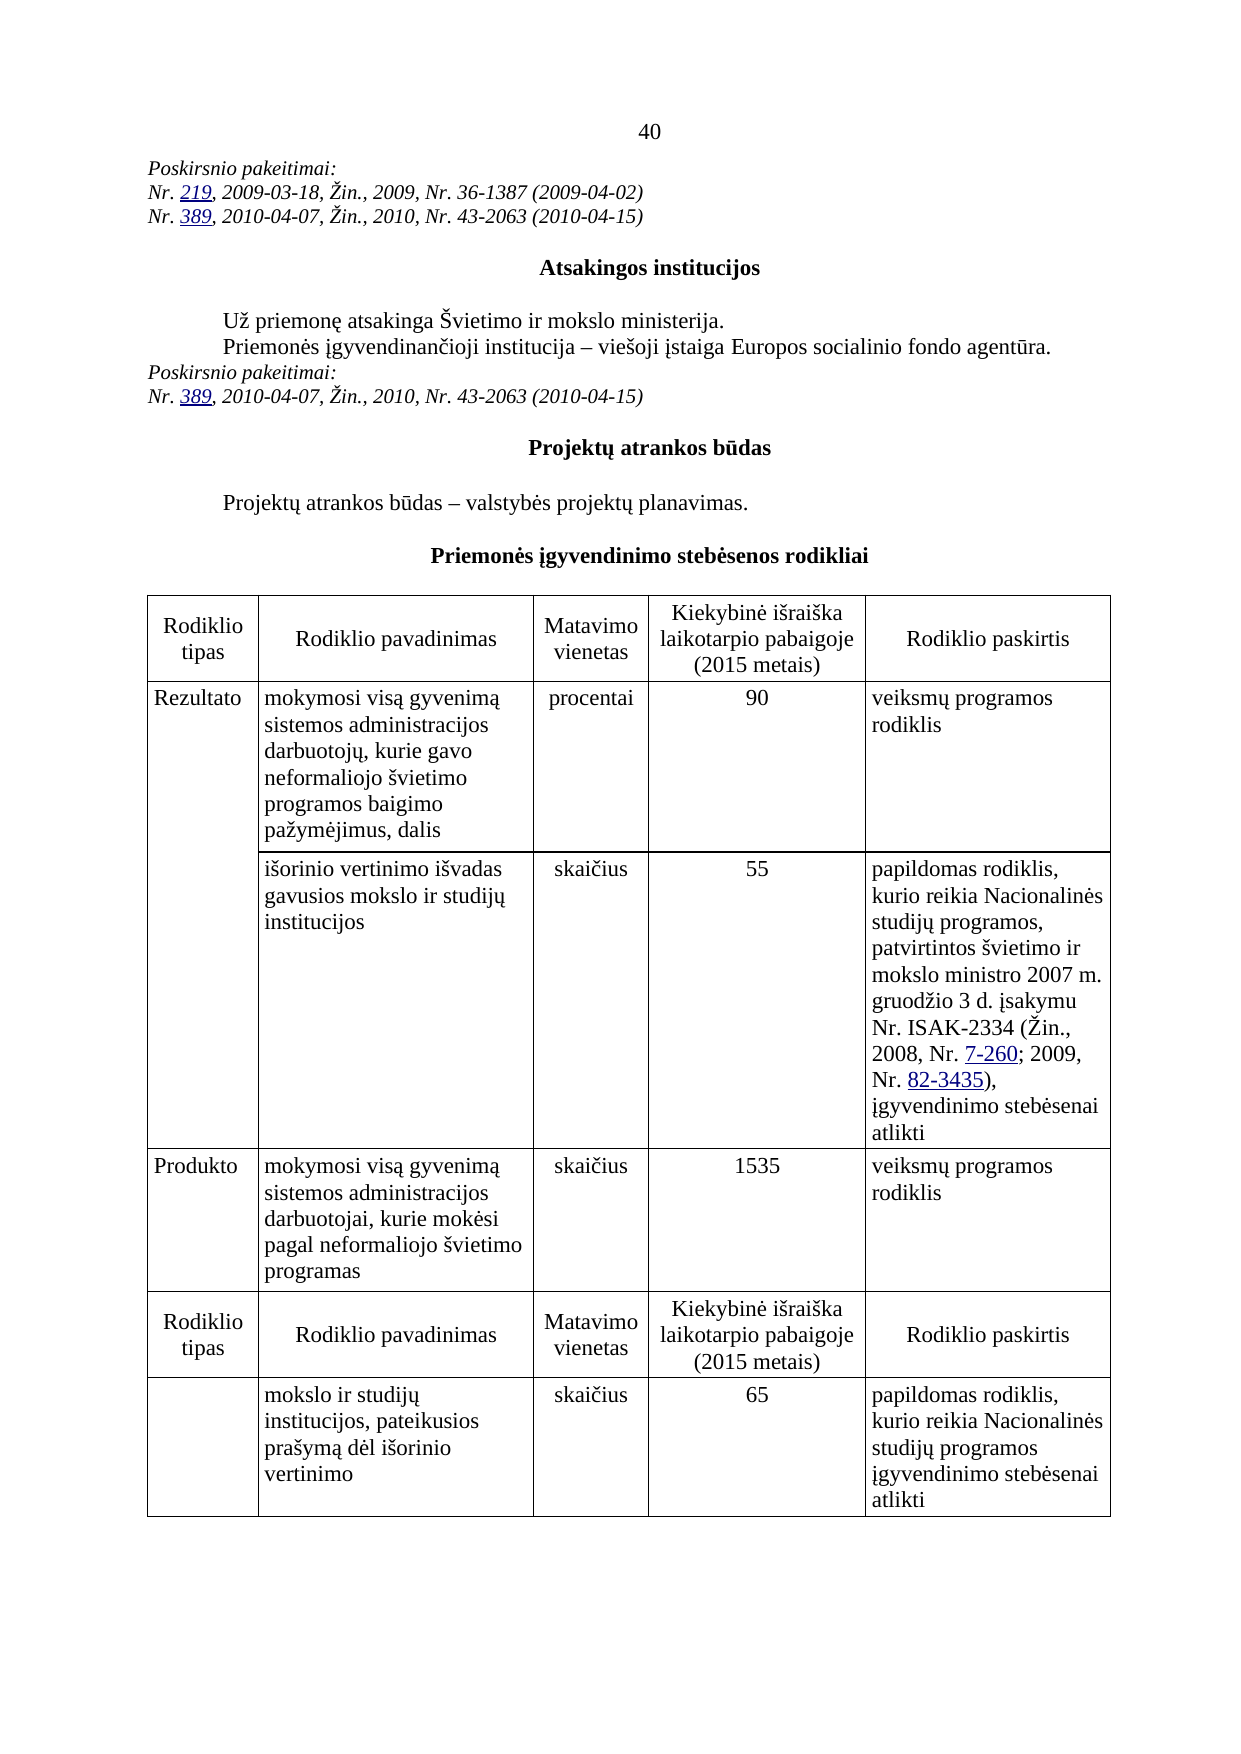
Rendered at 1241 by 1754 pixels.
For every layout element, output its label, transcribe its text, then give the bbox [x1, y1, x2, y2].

table_cell papildomas rodiklis, kurio reikia Nacionalinės studijų programos, patvirtintos švietimo ir mokslo ministro 2007 m. gruodžio 3 d. įsakymu Nr. ISAK-2334 (Žin., 2008, Nr. 7-260; 2009, Nr. 82-3435), įgyvendinimo stebėsenai atlikti [866, 853, 1110, 1148]
table_cell skaičius [534, 1149, 648, 1291]
table_cell Produkto [148, 1149, 258, 1291]
table_cell mokymosi visą gyvenimą sistemos administracijos darbuotojų, kurie gavo neformaliojo švietimo programos baigimo pažymėjimus, dalis [259, 682, 533, 851]
table_cell procentai [534, 682, 648, 851]
text Nr. 389, 2010-04-07, Žin., 2010, Nr. 43-2063 (2010-04-15) [148, 204, 1152, 228]
text Nr. 219, 2009-03-18, Žin., 2009, Nr. 36-1387 (2009-04-02) [148, 180, 1152, 204]
text Poskirsnio pakeitimai: [148, 359, 1152, 384]
table_cell Rodiklio pavadinimas [259, 1292, 533, 1377]
table_cell papildomas rodiklis, kurio reikia Nacionalinės studijų programos įgyvendinimo stebėsenai atlikti [866, 1378, 1110, 1516]
text Priemonės įgyvendinančioji institucija – viešoji įstaiga Europos socialinio fondo agentūra. [148, 333, 1152, 359]
table_cell Kiekybinė išraiška laikotarpio pabaigoje (2015 metais) [649, 1292, 865, 1377]
table_cell 1535 [649, 1149, 865, 1291]
table_cell 65 [649, 1378, 865, 1516]
table_cell Matavimo vienetas [534, 1292, 648, 1377]
table_cell Rodiklio tipas [148, 1292, 258, 1377]
table_header Rodiklio pavadinimas [259, 596, 533, 681]
table_header Kiekybinė išraiška laikotarpio pabaigoje (2015 metais) [649, 596, 865, 681]
table_cell skaičius [534, 1378, 648, 1516]
table_header Rodiklio paskirtis [866, 596, 1110, 681]
table_header Rodiklio tipas [148, 596, 258, 681]
text Poskirsnio pakeitimai: [148, 156, 1152, 180]
text Projektų atrankos būdas – valstybės projektų planavimas. [185, 489, 1152, 516]
table_cell [148, 1378, 258, 1516]
table_cell 55 [649, 853, 865, 1148]
text Projektų atrankos būdas [148, 434, 1152, 460]
table_header Matavimo vienetas [534, 596, 648, 681]
table_cell Rezultato [148, 682, 258, 1148]
table_cell skaičius [534, 853, 648, 1148]
table_cell mokslo ir studijų institucijos, pateikusios prašymą dėl išorinio vertinimo [259, 1378, 533, 1516]
text Atsakingos institucijos [148, 254, 1152, 281]
text Nr. 389, 2010-04-07, Žin., 2010, Nr. 43-2063 (2010-04-15) [148, 384, 1152, 408]
table_cell mokymosi visą gyvenimą sistemos administracijos darbuotojai, kurie mokėsi pagal neformaliojo švietimo programas [259, 1149, 533, 1291]
table_cell veiksmų programos rodiklis [866, 682, 1110, 851]
table_cell veiksmų programos rodiklis [866, 1149, 1110, 1291]
table_cell Rodiklio paskirtis [866, 1292, 1110, 1377]
text Už priemonę atsakinga Švietimo ir mokslo ministerija. [148, 307, 1152, 333]
text Priemonės įgyvendinimo stebėsenos rodikliai [148, 542, 1152, 568]
table_cell 90 [649, 682, 865, 851]
table_cell išorinio vertinimo išvadas gavusios mokslo ir studijų institucijos [259, 853, 533, 1148]
